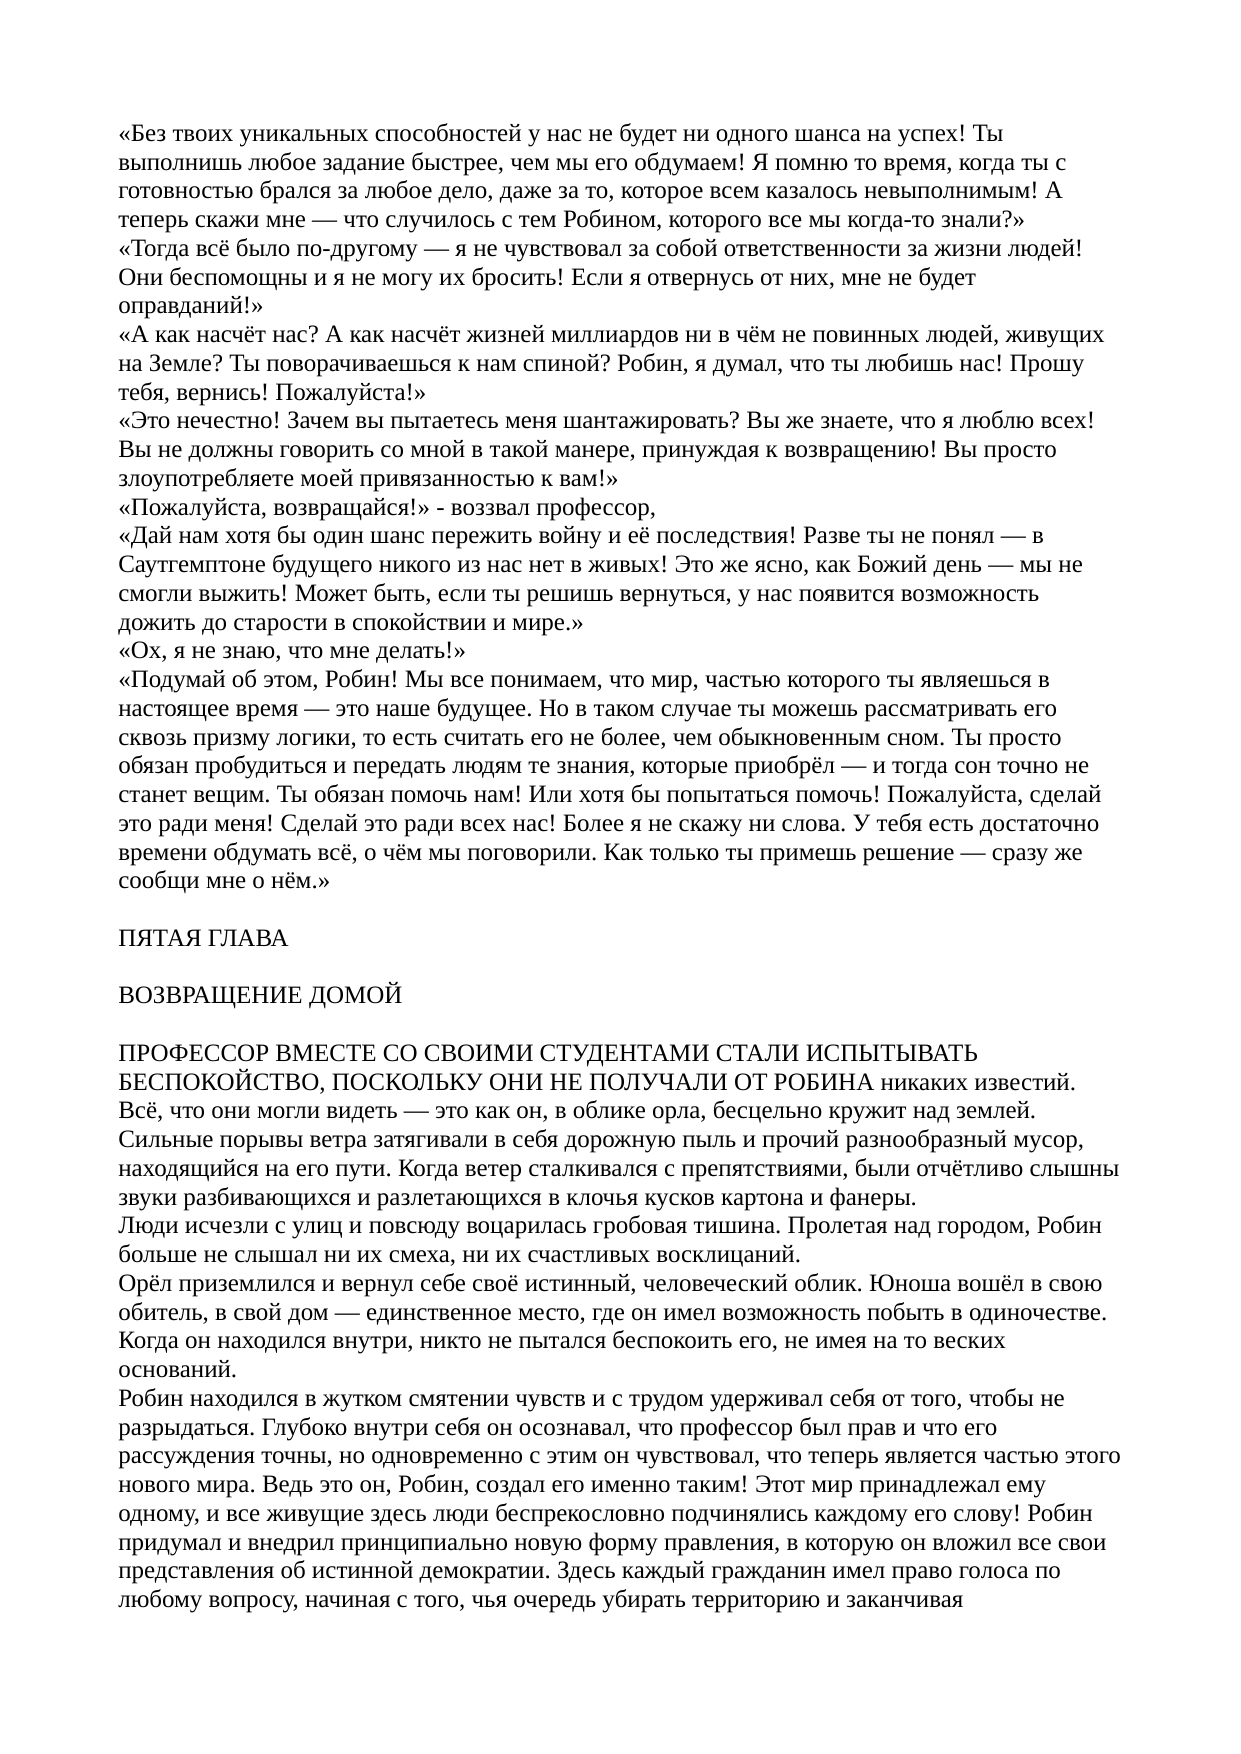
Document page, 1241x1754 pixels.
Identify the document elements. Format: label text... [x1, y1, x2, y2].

text Орёл приземлился и вернул себе своё истинный, человеческий облик. Юноша вошёл в свою обитель, в свой дом — единственное место, где он имел возможность побыть в одиночестве. Когда он находился внутри, никто не пытался беспокоить его, не имея на то веских оснований. [118, 1268, 1122, 1383]
text ВОЗВРАЩЕНИЕ ДОМОЙ [118, 981, 1122, 1009]
text Сильные порывы ветра затягивали в себя дорожную пыль и прочий разнообразный мусор, находящийся на его пути. Когда ветер сталкивался с препятствиями, были отчётливо слышны звуки разбивающихся и разлетающихся в клочья кусков картона и фанеры. [118, 1124, 1122, 1211]
text «Ох, я не знаю, что мне делать!» [118, 636, 1122, 664]
text «Тогда всё было по-другому — я не чувствовал за собой ответственности за жизни людей! Они беспомощны и я не могу их бросить! Если я отвернусь от них, мне не будет оправданий!» [118, 233, 1122, 319]
text «Это нечестно! Зачем вы пытаетесь меня шантажировать? Вы же знаете, что я люблю всех! Вы не должны говорить со мной в такой манере, принуждая к возвращению! Вы просто злоупотребляете моей привязанностью к вам!» [118, 406, 1122, 492]
text «А как насчёт нас? А как насчёт жизней миллиардов ни в чём не повинных людей, живущих на Земле? Ты поворачиваешься к нам спиной? Робин, я думал, что ты любишь нас! Прошу тебя, вернись! Пожалуйста!» [118, 319, 1122, 406]
text «Дай нам хотя бы один шанс пережить войну и её последствия! Разве ты не понял — в Саутгемптоне будущего никого из нас нет в живых! Это же ясно, как Божий день — мы не смогли выжить! Может быть, если ты решишь вернуться, у нас появится возможность дожить до старости в спокойствии и мире.» [118, 521, 1122, 636]
text ПЯТАЯ ГЛАВА [118, 923, 1122, 952]
text «Подумай об этом, Робин! Мы все понимаем, что мир, частью которого ты являешься в настоящее время — это наше будущее. Но в таком случае ты можешь рассматривать его сквозь призму логики, то есть считать его не более, чем обыкновенным сном. Ты просто обязан пробудиться и передать людям те знания, которые приобрёл — и тогда сон точно не станет вещим. Ты обязан помочь нам! Или хотя бы попытаться помочь! Пожалуйста, сделай это ради меня! Сделай это ради всех нас! Более я не скажу ни слова. У тебя есть достаточно времени обдумать всё, о чём мы поговорили. Как только ты примешь решение — сразу же сообщи мне о нём.» [118, 664, 1122, 894]
text Робин находился в жутком смятении чувств и с трудом удерживал себя от того, чтобы не разрыдаться. Глубоко внутри себя он осознавал, что профессор был прав и что его рассуждения точны, но одновременно с этим он чувствовал, что теперь является частью этого нового мира. Ведь это он, Робин, создал его именно таким! Этот мир принадлежал ему одному, и все живущие здесь люди беспрекословно подчинялись каждому его слову! Робин придумал и внедрил принципиально новую форму правления, в которую он вложил все свои представления об истинной демократии. Здесь каждый гражданин имел право голоса по любому вопросу, начиная с того, чья очередь убирать территорию и заканчивая [118, 1383, 1122, 1613]
text «Без твоих уникальных способностей у нас не будет ни одного шанса на успех! Ты выполнишь любое задание быстрее, чем мы его обдумаем! Я помню то время, когда ты с готовностью брался за любое дело, даже за то, которое всем казалось невыполнимым! А теперь скажи мне — что случилось с тем Робином, которого все мы когда-то знали?» [118, 118, 1122, 233]
text «Пожалуйста, возвращайся!» - воззвал профессор, [118, 492, 1122, 521]
text Люди исчезли с улиц и повсюду воцарилась гробовая тишина. Пролетая над городом, Робин больше не слышал ни их смеха, ни их счастливых восклицаний. [118, 1211, 1122, 1268]
text ПРОФЕССОР ВМЕСТЕ СО СВОИМИ СТУДЕНТАМИ СТАЛИ ИСПЫТЫВАТЬ БЕСПОКОЙСТВО, ПОСКОЛЬКУ ОНИ НЕ ПОЛУЧАЛИ ОТ РОБИНА никаких известий. Всё, что они могли видеть — это как он, в облике орла, бесцельно кружит над землей. [118, 1038, 1122, 1124]
